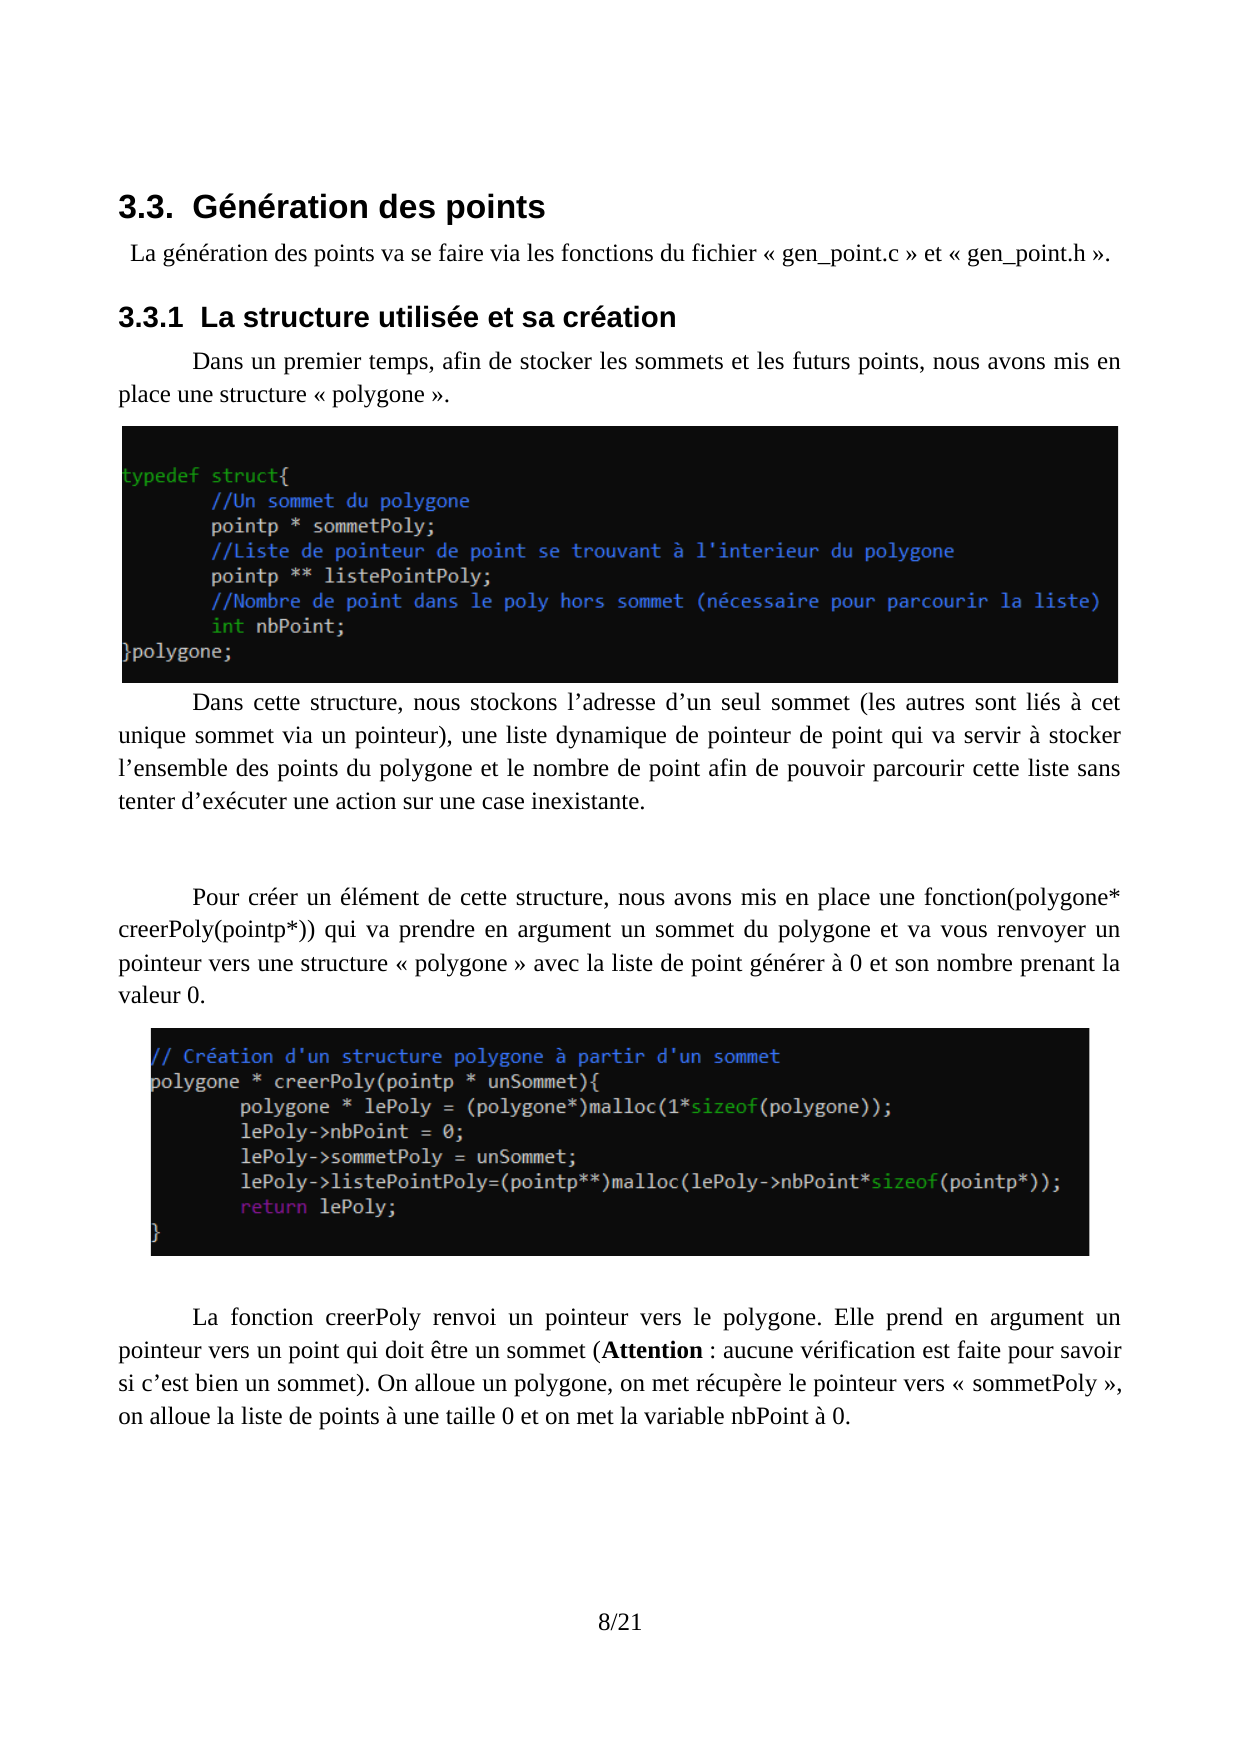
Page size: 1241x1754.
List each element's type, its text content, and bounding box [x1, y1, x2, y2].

text Dans un premier temps, afin de stocker les sommets et les futurs points, nous avons mis en place une structure « polygone ». [118, 346, 1122, 408]
text Dans cette structure, nous stockons l’adresse d’un seul sommet (les autres sont liés à cet unique sommet via un pointeur), une liste dynamique de pointeur de point qui va servir à stocker l’ensemble des points du polygone et le nombre de point afin de pouvoir parcourir cette liste sans tenter d’exécuter une action sur une case inexistante. [118, 683, 1122, 815]
subtitle Génération des points [118, 187, 1122, 225]
subtitle La fonction creerPoly renvoi un pointeur vers le polygone. Elle prend en argument un pointeur vers un point qui doit être un sommet (Attention : aucune vérification est faite pour savoir si c’est bien un sommet). On alloue un polygone, on met récupère le pointeur vers « sommetPoly », on alloue la liste de points à une taille 0 et on met la variable nbPoint à 0. [118, 1302, 1122, 1430]
picture [150, 1028, 1090, 1256]
subtitle La structure utilisée et sa création [118, 300, 1122, 334]
text Pour créer un élément de cette structure, nous avons mis en place une fonction(polygone* creerPoly(pointp*)) qui va prendre en argument un sommet du polygone et va vous renvoyer un pointeur vers une structure « polygone » avec la liste de point générer à 0 et son nombre prenant la valeur 0. [118, 882, 1122, 1009]
picture [122, 426, 1119, 683]
text La génération des points va se faire via les fonctions du fichier « gen_point.c » et « gen_point.h ». [118, 238, 1122, 266]
